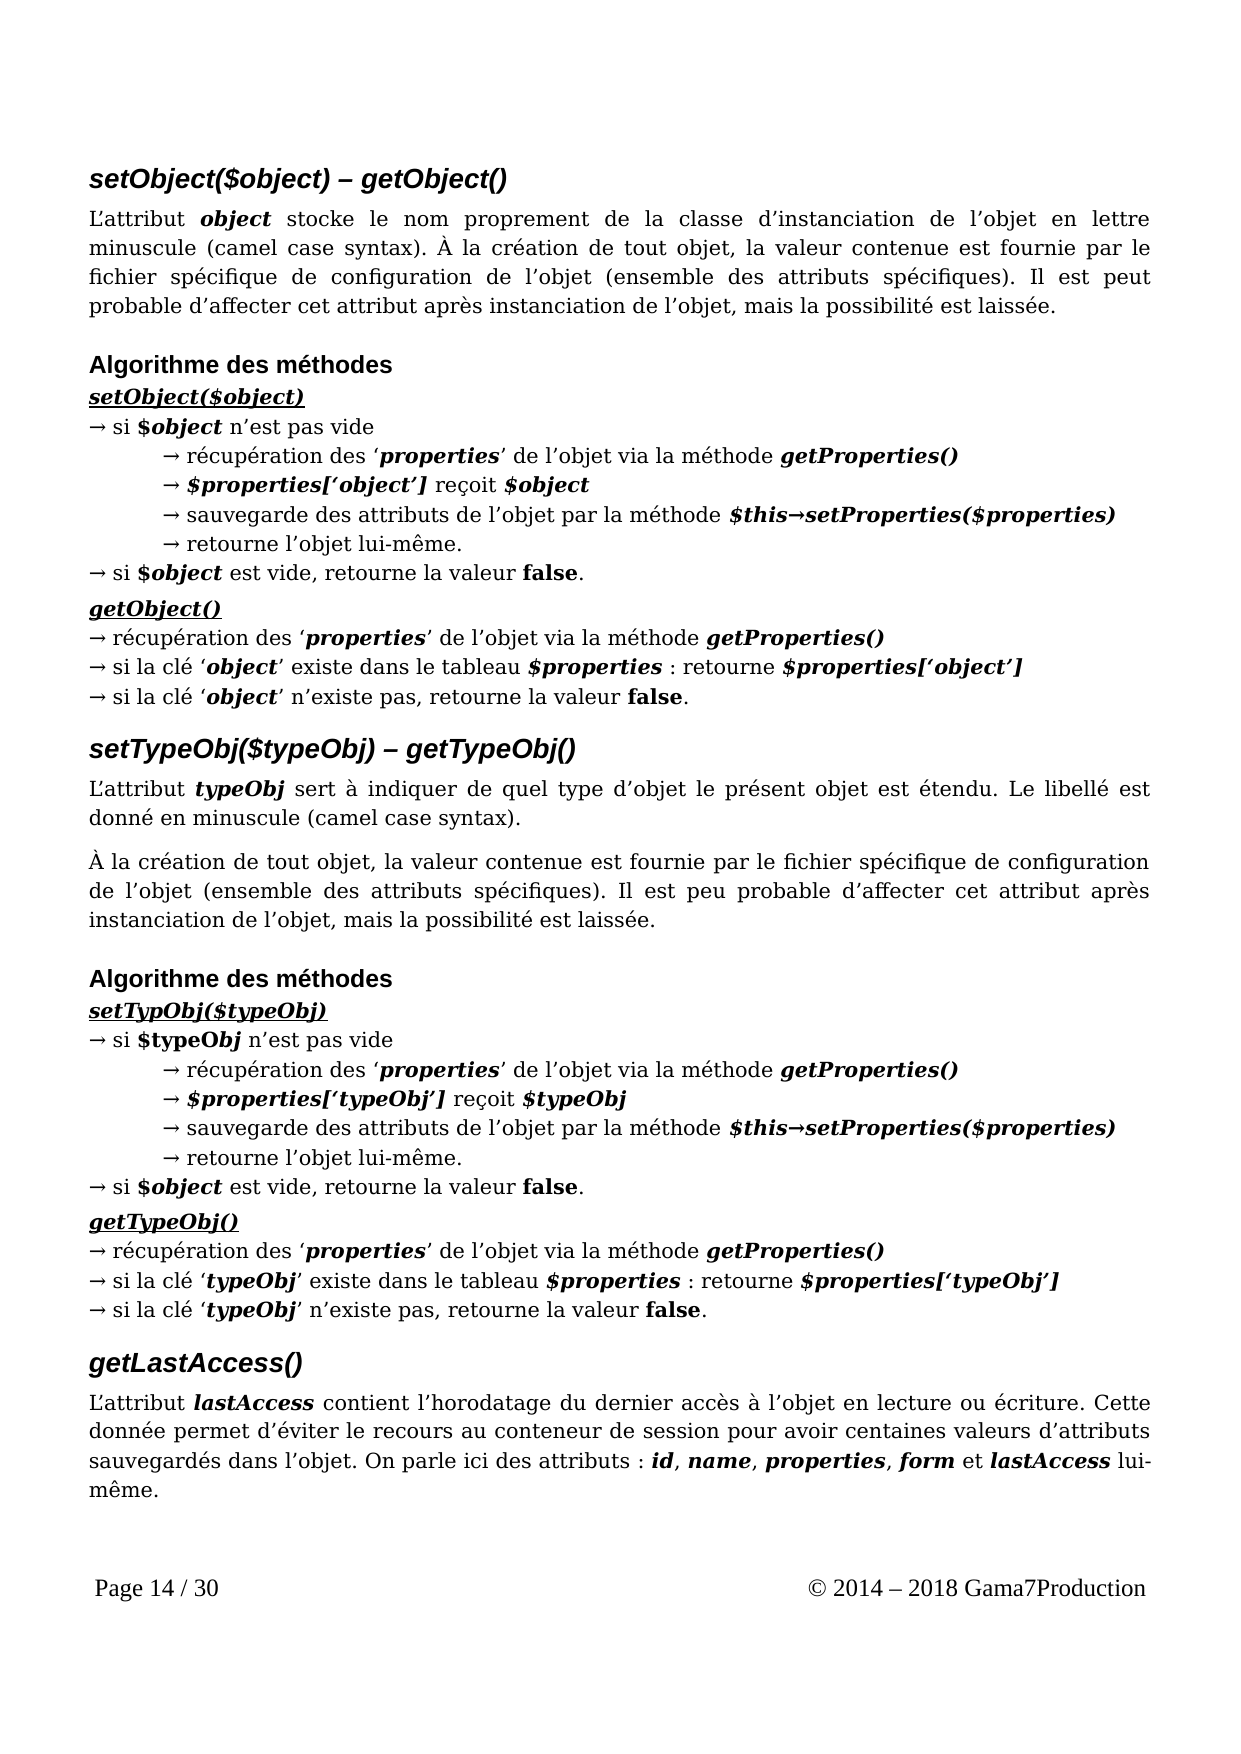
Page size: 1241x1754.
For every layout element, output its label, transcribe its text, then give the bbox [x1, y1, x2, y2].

subtitle Algorithme des méthodes [88, 350, 1152, 379]
text L’attribut typeObj sert à indiquer de quel type d’objet le présent objet est étendu. Le libellé est donné en minuscule (camel case syntax). [88, 777, 1152, 830]
text → sauvegarde des attributs de l’objet par la méthode $this→setProperties($properties) [88, 1116, 1152, 1141]
subtitle setTypeObj($typeObj) – getTypeObj() [88, 732, 1152, 764]
text setTypObj($typeObj) [88, 999, 1152, 1023]
text → si la clé ‘typeObj’ existe dans le tableau $properties : retourne $properties[‘typeObj’] [88, 1269, 1152, 1293]
text L’attribut object stocke le nom proprement de la classe d’instanciation de l’objet en lettre minuscule (camel case syntax). À la création de tout objet, la valeur contenue est fournie par le fichier spécifique de configuration de l’objet (ensemble des attributs spécifiques). Il est peut probable d’affecter cet attribut après instanciation de l’objet, mais la possibilité est laissée. [88, 207, 1152, 318]
text → récupération des ‘properties’ de l’objet via la méthode getProperties() [88, 1057, 1152, 1082]
text → retourne l’objet lui-même. [88, 532, 1152, 556]
text → récupération des ‘properties’ de l’objet via la méthode getProperties() [88, 1239, 1152, 1264]
text → si la clé ‘object’ existe dans le tableau $properties : retourne $properties[‘object’] [88, 655, 1152, 680]
subtitle Algorithme des méthodes [88, 964, 1152, 992]
text → $properties[‘object’] reçoit $object [88, 473, 1152, 498]
text setObject($object) [88, 385, 1152, 410]
text → récupération des ‘properties’ de l’objet via la méthode getProperties() [88, 626, 1152, 650]
text → si $object n’est pas vide [88, 414, 1152, 439]
subtitle getLastAccess() [88, 1346, 1152, 1378]
text → si $object est vide, retourne la valeur false. [88, 1175, 1152, 1199]
text → si la clé ‘typeObj’ n’existe pas, retourne la valeur false. [88, 1298, 1152, 1323]
text getTypeObj() [88, 1210, 1152, 1234]
text À la création de tout objet, la valeur contenue est fournie par le fichier spécifique de configuration de l’objet (ensemble des attributs spécifiques). Il est peu probable d’affecter cet attribut après instanciation de l’objet, mais la possibilité est laissée. [88, 850, 1152, 932]
text → sauvegarde des attributs de l’objet par la méthode $this→setProperties($properties) [88, 503, 1152, 527]
text → récupération des ‘properties’ de l’objet via la méthode getProperties() [88, 444, 1152, 468]
text → $properties[‘typeObj’] reçoit $typeObj [88, 1087, 1152, 1111]
text L’attribut lastAccess contient l’horodatage du dernier accès à l’objet en lecture ou écriture. Cette donnée permet d’éviter le recours au conteneur de session pour avoir centaines valeurs d’attributs sauvegardés dans l’objet. On parle ici des attributs : id, name, properties, form et lastAccess lui-même. [88, 1390, 1152, 1502]
text → si $typeObj n’est pas vide [88, 1028, 1152, 1053]
text → retourne l’objet lui-même. [88, 1146, 1152, 1170]
text → si $object est vide, retourne la valeur false. [88, 561, 1152, 586]
text getObject() [88, 596, 1152, 621]
text → si la clé ‘object’ n’existe pas, retourne la valeur false. [88, 684, 1152, 709]
subtitle setObject($object) – getObject() [88, 162, 1152, 194]
